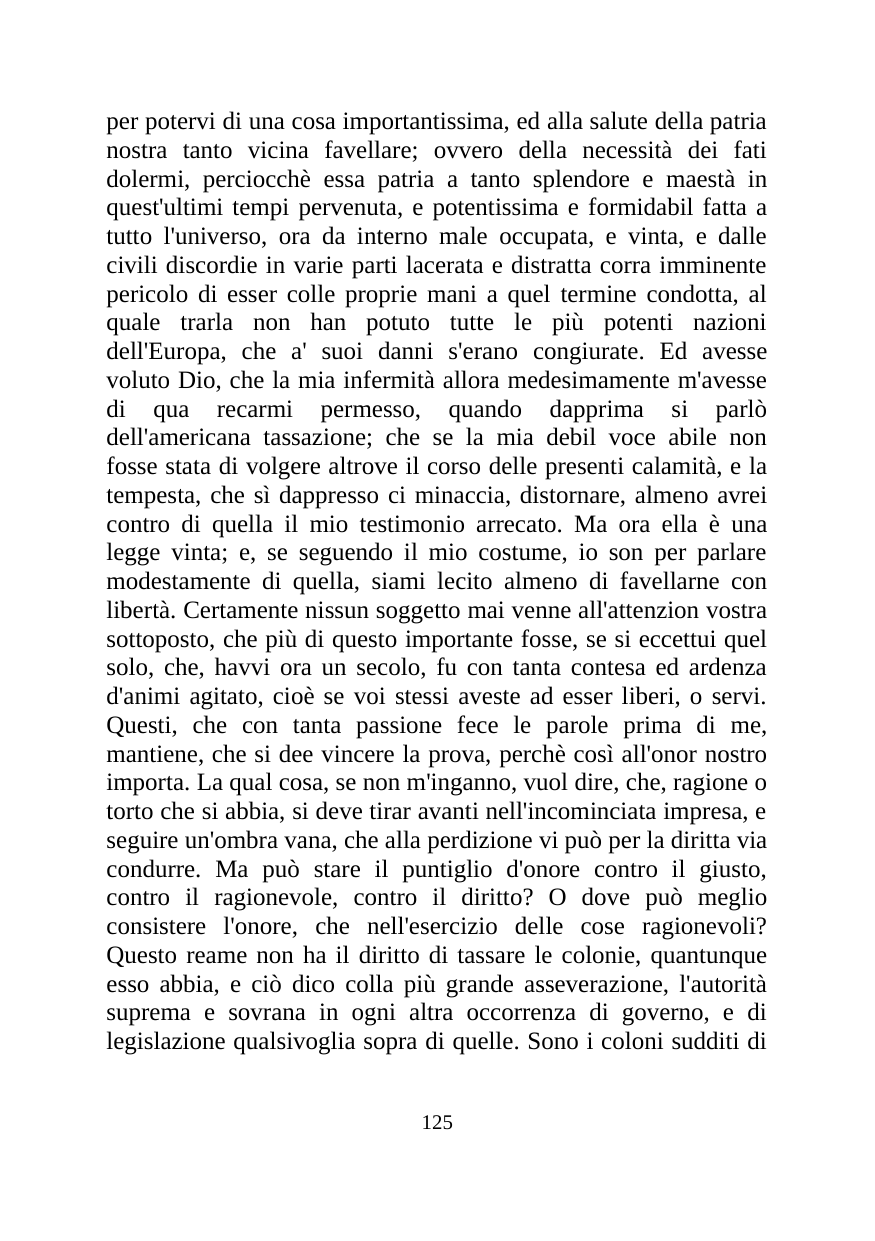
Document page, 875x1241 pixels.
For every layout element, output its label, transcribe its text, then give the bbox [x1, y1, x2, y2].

text per potervi di una cosa importantissima, ed alla salute della patria nostra tanto vicina favellare; ovvero della necessità dei fati dolermi, perciocchè essa patria a tanto splendore e maestà in quest'ultimi tempi pervenuta, e potentissima e formidabil fatta a tutto l'universo, ora da interno male occupata, e vinta, e dalle civili discordie in varie parti lacerata e distratta corra imminente pericolo di esser colle proprie mani a quel termine condotta, al quale trarla non han potuto tutte le più potenti nazioni dell'Europa, che a' suoi danni s'erano congiurate. Ed avesse voluto Dio, che la mia infermità allora medesimamente m'avesse di qua recarmi permesso, quando dapprima si parlò dell'americana tassazione; che se la mia debil voce abile non fosse stata di volgere altrove il corso delle presenti calamità, e la tempesta, che sì dappresso ci minaccia, distornare, almeno avrei contro di quella il mio testimonio arrecato. Ma ora ella è una legge vinta; e, se seguendo il mio costume, io son per parlare modestamente di quella, siami lecito almeno di favellarne con libertà. Certamente nissun soggetto mai venne all'attenzion vostra sottoposto, che più di questo importante fosse, se si eccettui quel solo, che, havvi ora un secolo, fu con tanta contesa ed ardenza d'animi agitato, cioè se voi stessi aveste ad esser liberi, o servi. Questi, che con tanta passione fece le parole prima di me, mantiene, che si dee vincere la prova, perchè così all'onor nostro importa. La qual cosa, se non m'inganno, vuol dire, che, ragione o torto che si abbia, si deve tirar avanti nell'incominciata impresa, e seguire un'ombra vana, che alla perdizione vi può per la diritta via condurre. Ma può stare il puntiglio d'onore contro il giusto, contro il ragionevole, contro il diritto? O dove può meglio consistere l'onore, che nell'esercizio delle cose ragionevoli? Questo reame non ha il diritto di tassare le colonie, quantunque esso abbia, e ciò dico colla più grande asseverazione, l'autorità suprema e sovrana in ogni altra occorrenza di governo, e di legislazione qualsivoglia sopra di quelle. Sono i coloni sudditi di [106, 106, 768, 1055]
